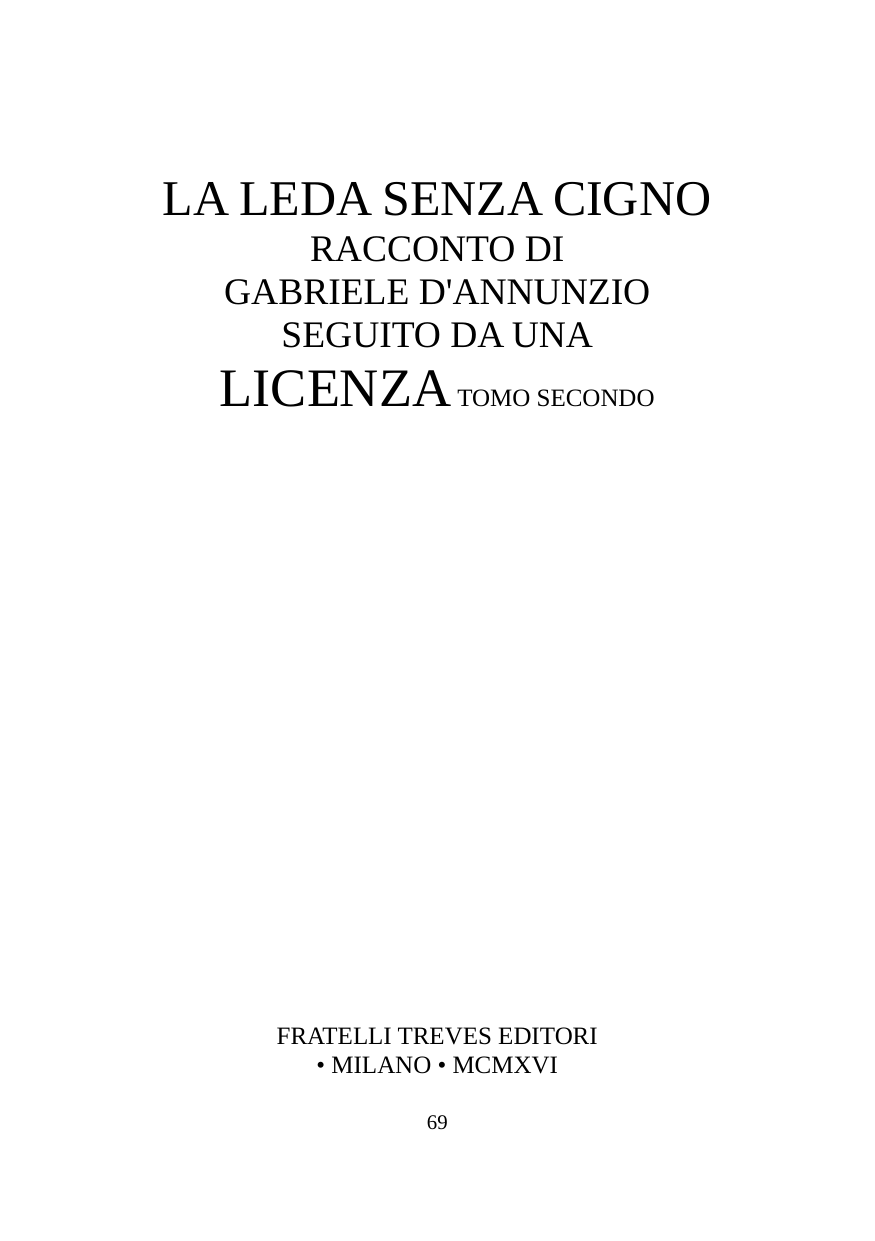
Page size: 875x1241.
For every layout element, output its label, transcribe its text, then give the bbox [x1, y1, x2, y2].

text SEGUITO DA UNA [106, 312, 768, 355]
text LA LEDA SENZA CIGNO [106, 168, 768, 226]
text GABRIELE D'ANNUNZIO [106, 269, 768, 312]
text RACCONTO DI [106, 226, 768, 269]
text • MILANO • MCMXVI [106, 1050, 768, 1079]
text LICENZA TOMO SECONDO [106, 355, 768, 418]
text FRATELLI TREVES EDITORI [106, 1021, 768, 1050]
